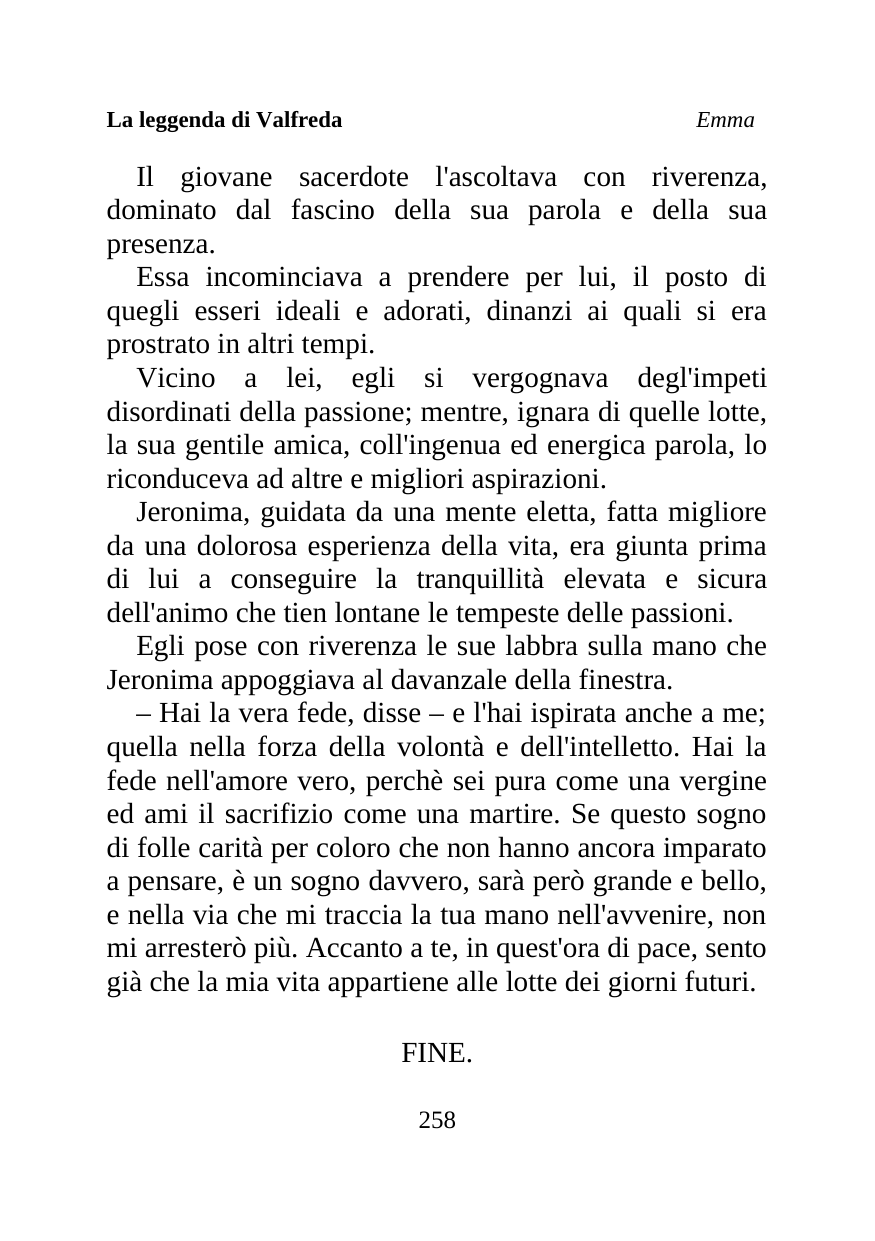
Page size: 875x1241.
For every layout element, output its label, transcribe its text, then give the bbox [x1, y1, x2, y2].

text FINE. [106, 1035, 768, 1068]
text Il giovane sacerdote l'ascoltava con riverenza, dominato dal fascino della sua parola e della sua presenza. [106, 159, 768, 259]
text Vicino a lei, egli si vergognava degl'impeti disordinati della passione; mentre, ignara di quelle lotte, la sua gentile amica, coll'ingenua ed energica parola, lo riconduceva ad altre e migliori aspirazioni. [106, 360, 768, 494]
text Essa incominciava a prendere per lui, il posto di quegli esseri ideali e adorati, dinanzi ai quali si era prostrato in altri tempi. [106, 259, 768, 360]
text – Hai la vera fede, disse – e l'hai ispirata anche a me; quella nella forza della volontà e dell'intelletto. Hai la fede nell'amore vero, perchè sei pura come una vergine ed ami il sacrifizio come una martire. Se questo sogno di folle carità per coloro che non hanno ancora imparato a pensare, è un sogno davvero, sarà però grande e bello, e nella via che mi traccia la tua mano nell'avvenire, non mi arresterò più. Accanto a te, in quest'ora di pace, sento già che la mia vita appartiene alle lotte dei giorni futuri. [106, 696, 768, 997]
text Jeronima, guidata da una mente eletta, fatta migliore da una dolorosa esperienza della vita, era giunta prima di lui a conseguire la tranquillità elevata e sicura dell'animo che tien lontane le tempeste delle passioni. [106, 494, 768, 628]
text Egli pose con riverenza le sue labbra sulla mano che Jeronima appoggiava al davanzale della finestra. [106, 628, 768, 696]
